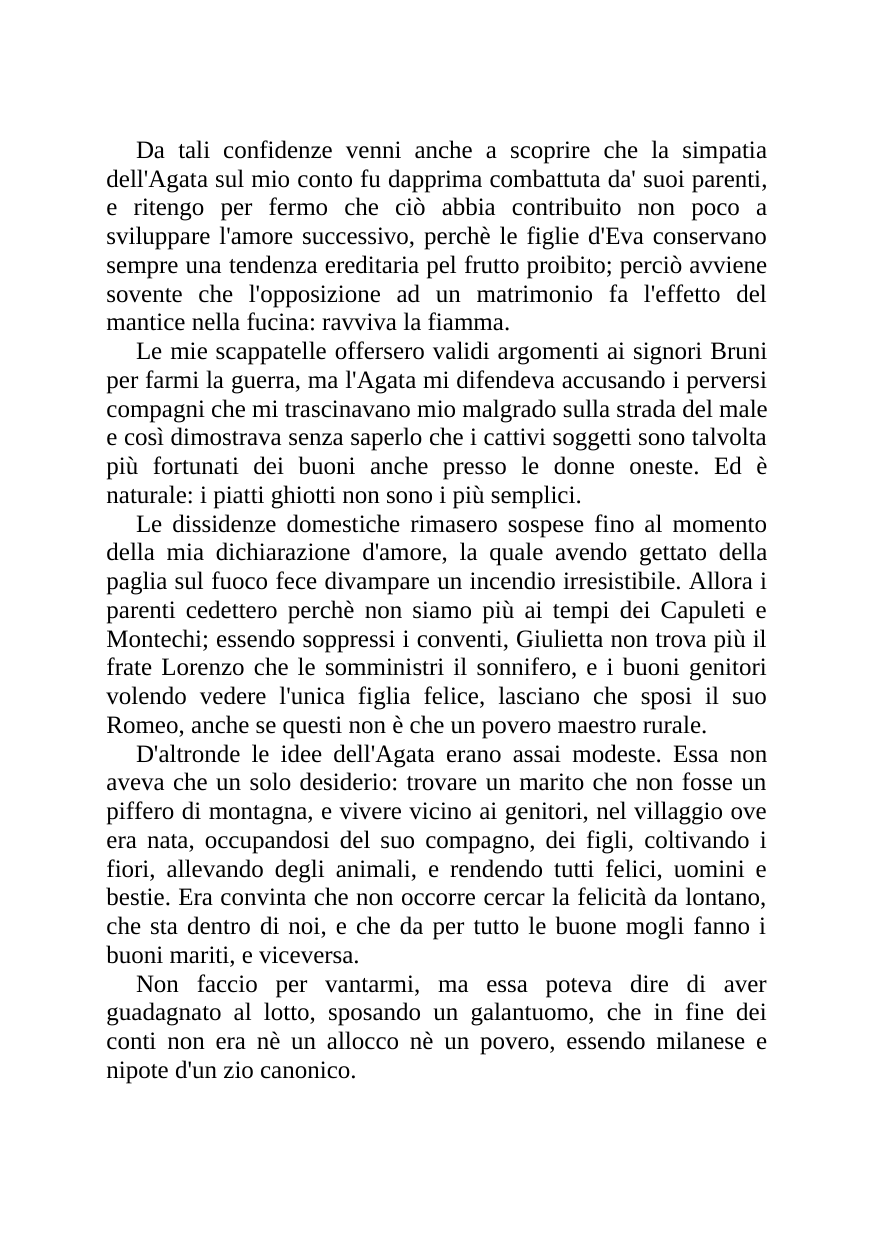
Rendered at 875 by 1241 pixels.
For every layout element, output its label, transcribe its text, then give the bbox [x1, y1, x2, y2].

text Le mie scappatelle offersero validi argomenti ai signori Bruni per farmi la guerra, ma l'Agata mi difendeva accusando i perversi compagni che mi trascinavano mio malgrado sulla strada del male e così dimostrava senza saperlo che i cattivi soggetti sono talvolta più fortunati dei buoni anche presso le donne oneste. Ed è naturale: i piatti ghiotti non sono i più semplici. [106, 336, 768, 509]
text D'altronde le idee dell'Agata erano assai modeste. Essa non aveva che un solo desiderio: trovare un marito che non fosse un piffero di montagna, e vivere vicino ai genitori, nel villaggio ove era nata, occupandosi del suo compagno, dei figli, coltivando i fiori, allevando degli animali, e rendendo tutti felici, uomini e bestie. Era convinta che non occorre cercar la felicità da lontano, che sta dentro di noi, e che da per tutto le buone mogli fanno i buoni mariti, e viceversa. [106, 739, 768, 969]
text Da tali confidenze venni anche a scoprire che la simpatia dell'Agata sul mio conto fu dapprima combattuta da' suoi parenti, e ritengo per fermo che ciò abbia contribuito non poco a sviluppare l'amore successivo, perchè le figlie d'Eva conservano sempre una tendenza ereditaria pel frutto proibito; perciò avviene sovente che l'opposizione ad un matrimonio fa l'effetto del mantice nella fucina: ravviva la fiamma. [106, 135, 768, 336]
text Non faccio per vantarmi, ma essa poteva dire di aver guadagnato al lotto, sposando un galantuomo, che in fine dei conti non era nè un allocco nè un povero, essendo milanese e nipote d'un zio canonico. [106, 969, 768, 1084]
text Le dissidenze domestiche rimasero sospese fino al momento della mia dichiarazione d'amore, la quale avendo gettato della paglia sul fuoco fece divampare un incendio irresistibile. Allora i parenti cedettero perchè non siamo più ai tempi dei Capuleti e Montechi; essendo soppressi i conventi, Giulietta non trova più il frate Lorenzo che le somministri il sonnifero, e i buoni genitori volendo vedere l'unica figlia felice, lasciano che sposi il suo Romeo, anche se questi non è che un povero maestro rurale. [106, 509, 768, 739]
